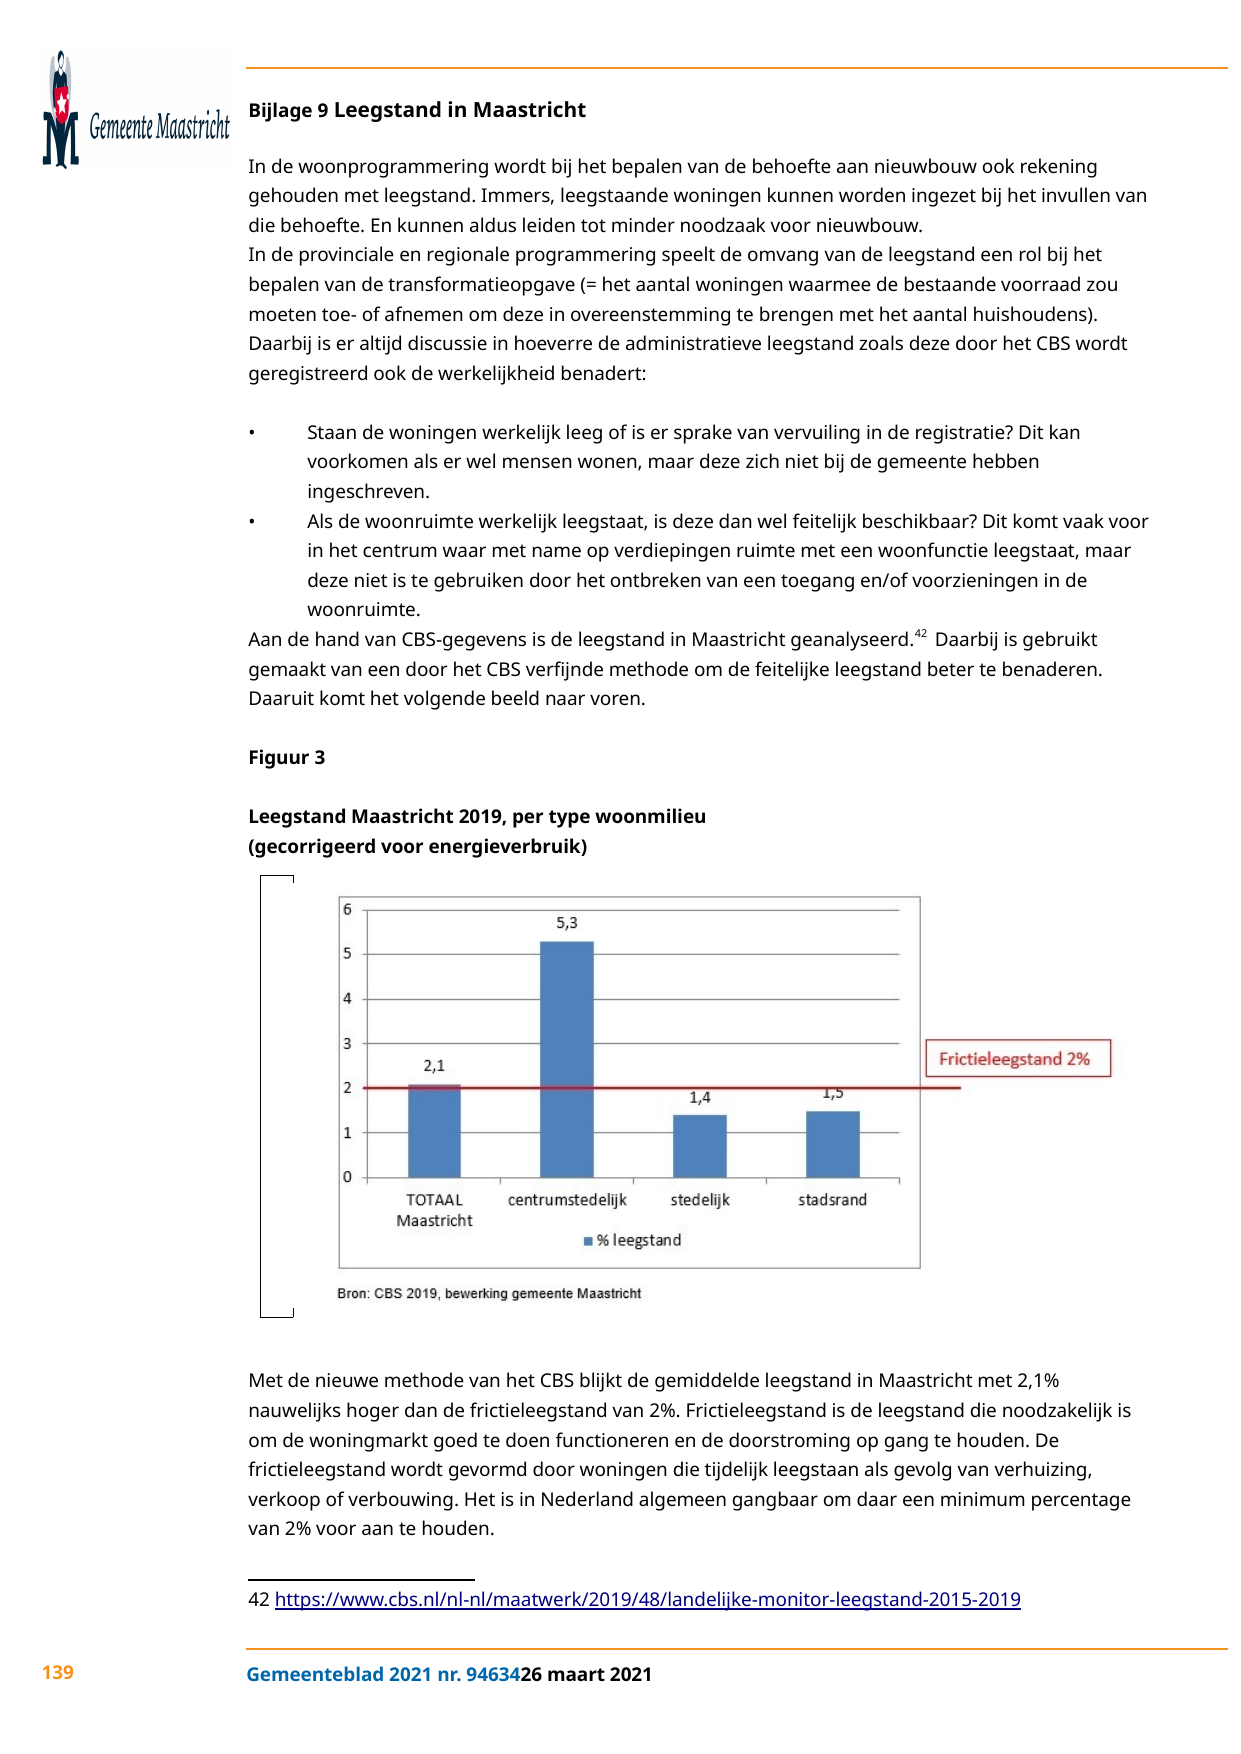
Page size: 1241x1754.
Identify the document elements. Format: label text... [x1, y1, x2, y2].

text Figuur 3 [248, 744, 1152, 770]
picture [268, 883, 1125, 1308]
text https://www.cbs.nl/nl-nl/maatwerk/2019/48/landelijke-monitor-leegstand-2015-2019 [248, 1586, 1152, 1612]
text In de woonprogrammering wordt bij het bepalen van de behoefte aan nieuwbouw ook rekening gehouden met leegstand. Immers, leegstaande woningen kunnen worden ingezet bij het invullen van die behoefte. En kunnen aldus leiden tot minder noodzaak voor nieuwbouw. [248, 153, 1152, 238]
text (gecorrigeerd voor energieverbruik) [248, 833, 1152, 859]
list Als de woonruimte werkelijk leegstaat, is deze dan wel feitelijk beschikbaar? Dit komt vaak voor in het centrum waar met name op verdiepingen ruimte met een woonfunctie leegstaat, maar deze niet is te gebruiken door het ontbreken van een toegang en/of voorzieningen in de woonruimte. [248, 508, 1152, 622]
picture [41, 47, 231, 172]
text Bijlage 9 Leegstand in Maastricht [248, 95, 1152, 123]
text Met de nieuwe methode van het CBS blijkt de gemiddelde leegstand in Maastricht met 2,1% nauwelijks hoger dan de frictieleegstand van 2%. Frictieleegstand is de leegstand die noodzakelijk is om de woningmarkt goed te doen functioneren en de doorstroming op gang te houden. De frictieleegstand wordt gevormd door woningen die tijdelijk leegstaan als gevolg van verhuizing, verkoop of verbouwing. Het is in Nederland algemeen gangbaar om daar een minimum percentage van 2% voor aan te houden. [248, 1368, 1152, 1541]
text Aan de hand van CBS-gegevens is de leegstand in Maastricht geanalyseerd. Daarbij is gebruikt gemaakt van een door het CBS verfijnde methode om de feitelijke leegstand beter te benaderen. Daaruit komt het volgende beeld naar voren. [248, 626, 1152, 711]
text Leegstand Maastricht 2019, per type woonmilieu [248, 804, 1152, 829]
text In de provinciale en regionale programmering speelt de omvang van de leegstand een rol bij het bepalen van de transformatieopgave (= het aantal woningen waarmee de bestaande voorraad zou moeten toe- of afnemen om deze in overeenstemming te brengen met het aantal huishoudens). Daarbij is er altijd discussie in hoeverre de administratieve leegstand zoals deze door het CBS wordt geregistreerd ook de werkelijkheid benadert: [248, 242, 1152, 386]
list Staan de woningen werkelijk leeg of is er sprake van vervuiling in de registratie? Dit kan voorkomen als er wel mensen wonen, maar deze zich niet bij de gemeente hebben ingeschreven. [248, 419, 1152, 504]
